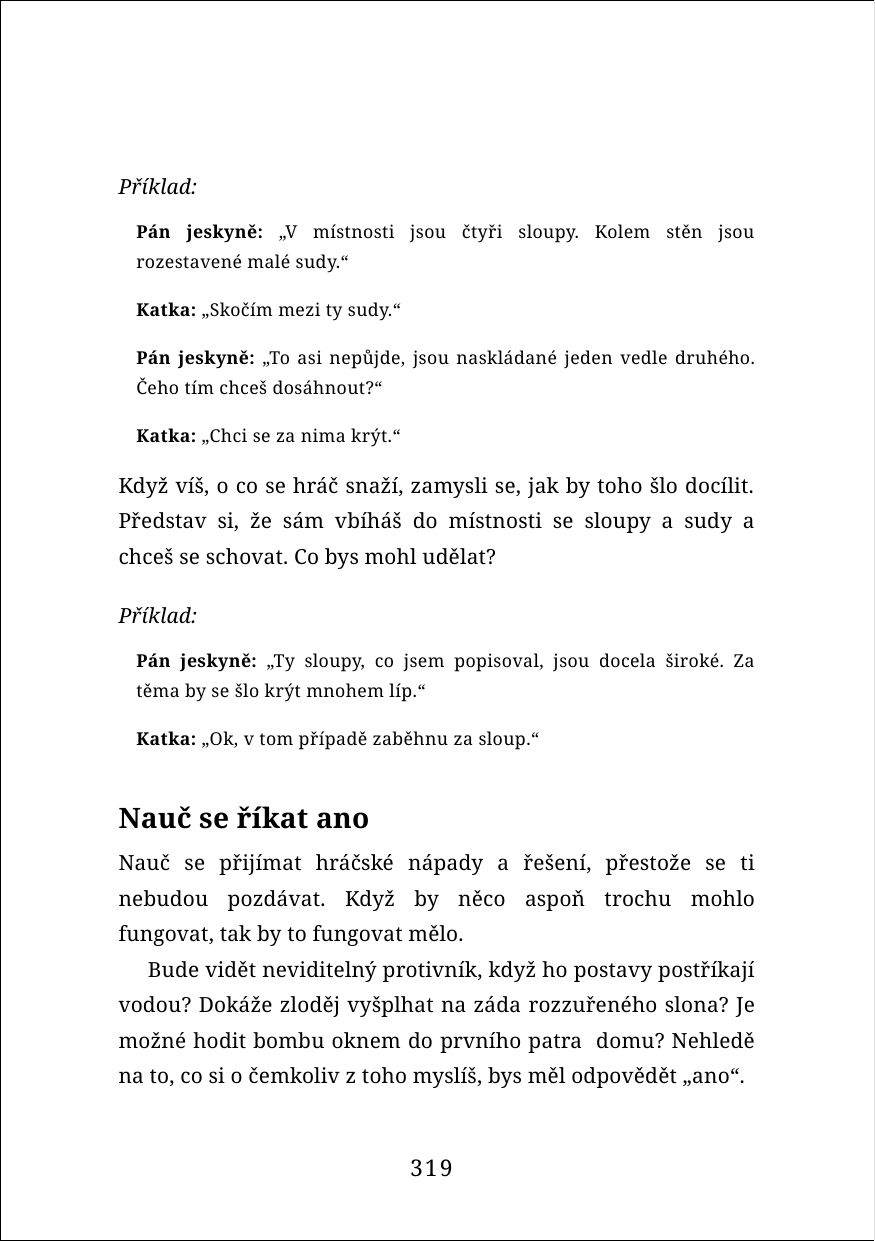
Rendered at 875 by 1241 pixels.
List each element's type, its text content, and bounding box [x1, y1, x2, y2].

text Katka: „Skočím mezi ty sudy.“ [136, 297, 756, 321]
text Pán jeskyně: „Ty sloupy, co jsem popisoval, jsou docela široké. Za těma by se šlo krýt mnohem líp.“ [136, 649, 756, 703]
text Pán jeskyně: „V místnosti jsou čtyři sloupy. Kolem stěn jsou rozestavené malé sudy.“ [136, 219, 756, 273]
text Nauč se přijímat hráčské nápady a řešení, přestože se ti nebudou pozdávat. Když by něco aspoň trochu mohlo fungovat, tak by to fungovat mělo. Bude vidět neviditelný protivník, když ho postavy postříkají vodou? Dokáže zloděj vyšplhat na záda rozzuřeného slona? Je možné hodit bombu oknem do prvního patra domu? Nehledě na to, co si o čemkoliv z toho myslíš, bys měl odpovědět „ano“. [118, 848, 756, 1090]
text Příklad: [118, 172, 756, 200]
text Katka: „Chci se za nima krýt.“ [136, 423, 756, 447]
subtitle Nauč se říkat ano [118, 798, 756, 837]
text Příklad: [118, 601, 756, 630]
text Když víš, o co se hráč snaží, zamysli se, jak by toho šlo docílit. Představ si, že sám vbíháš do místnosti se sloupy a sudy a chceš se schovat. Co bys mohl udělat? [118, 471, 756, 571]
text Pán jeskyně: „To asi nepůjde, jsou naskládané jeden vedle druhého. Čeho tím chceš dosáhnout?“ [136, 345, 756, 399]
text Katka: „Ok, v tom případě zaběhnu za sloup.“ [136, 727, 756, 751]
